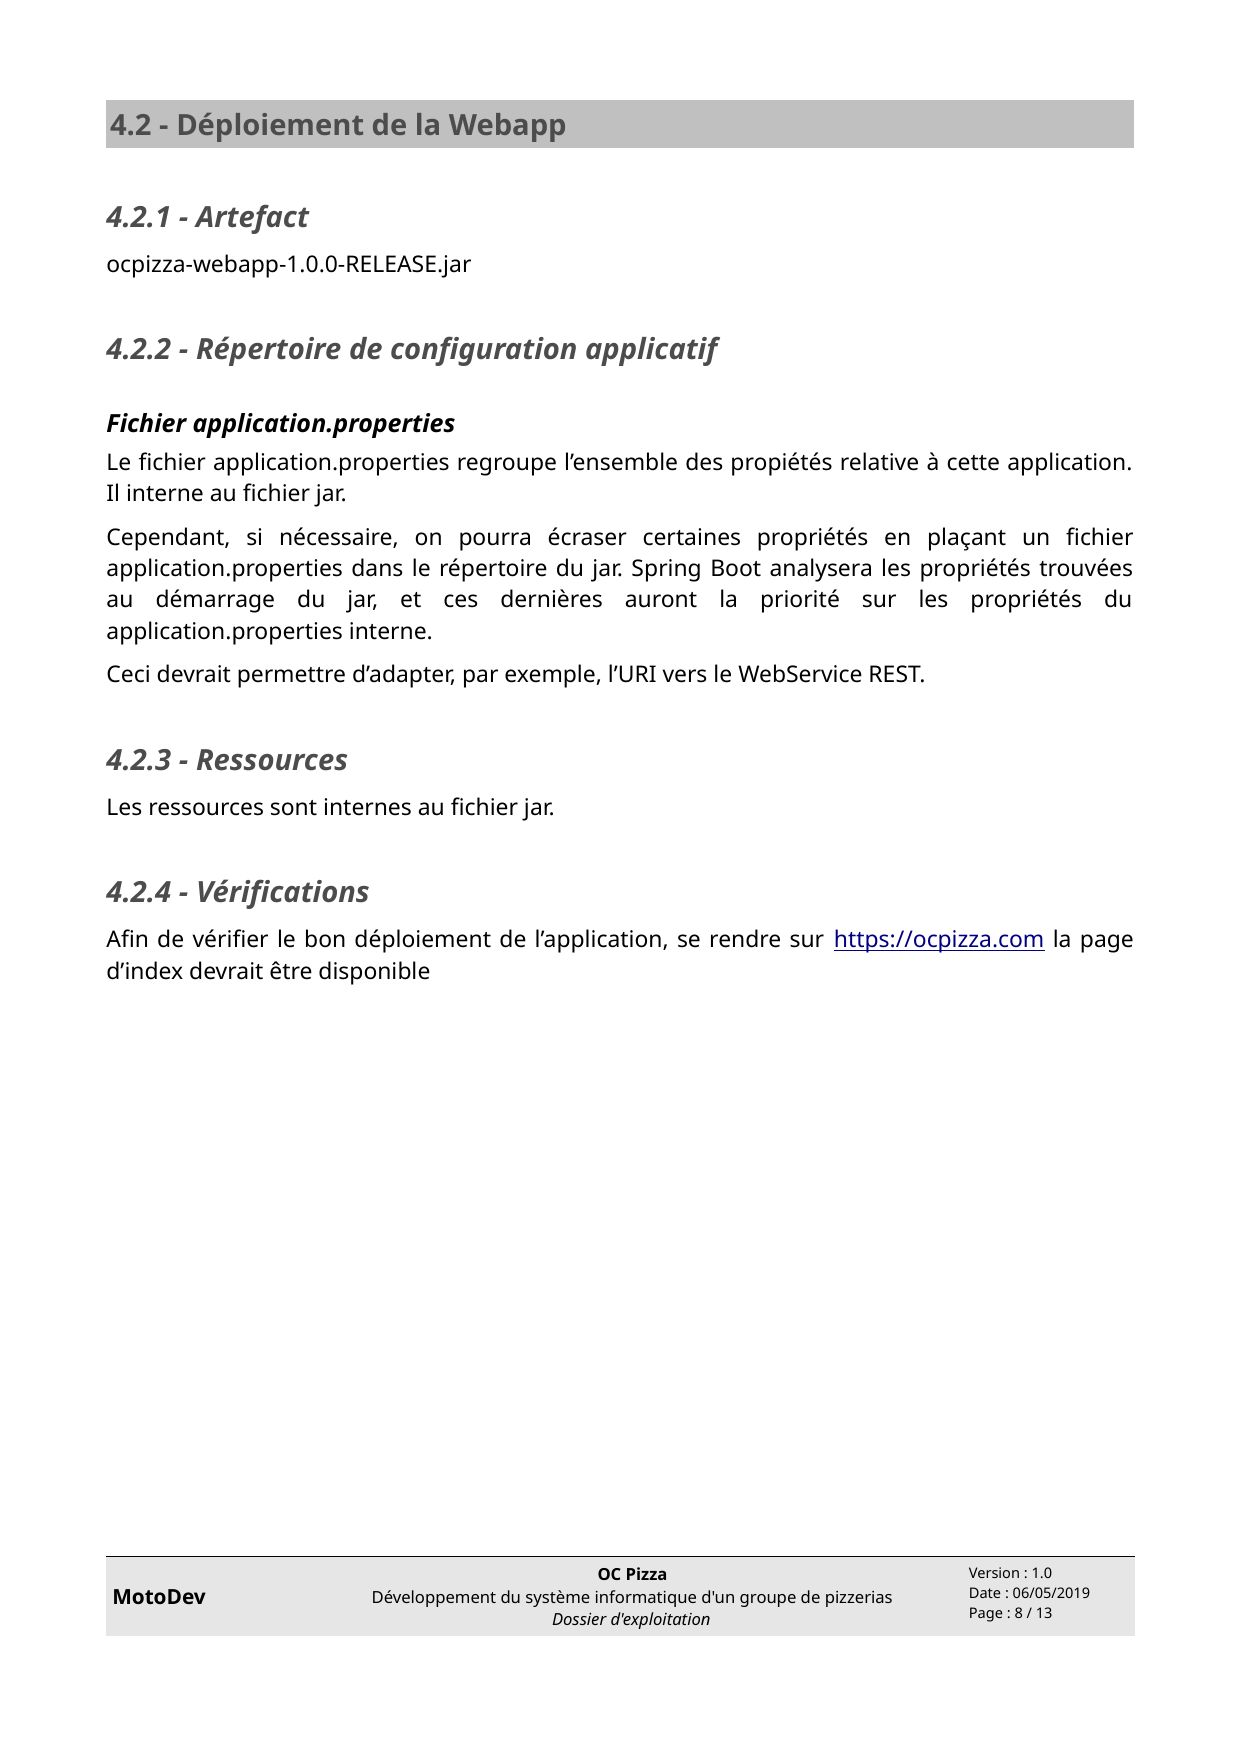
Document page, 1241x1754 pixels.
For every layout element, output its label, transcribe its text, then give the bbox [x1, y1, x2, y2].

subtitle Répertoire de configuration applicatif [106, 328, 1134, 368]
subtitle Vérifications [106, 871, 1134, 911]
subtitle Déploiement de la Webapp [107, 101, 1133, 147]
text Afin de vérifier le bon déploiement de l’application, se rendre sur https://ocpizza.com la page d’index devrait être disponible [106, 923, 1134, 986]
subtitle Fichier application.properties [106, 406, 1134, 440]
subtitle Artefact [106, 196, 1134, 236]
text Cependant, si nécessaire, on pourra écraser certaines propriétés en plaçant un fichier application.properties dans le répertoire du jar. Spring Boot analysera les propriétés trouvées au démarrage du jar, et ces dernières auront la priorité sur les propriétés du application.properties interne. [106, 521, 1134, 646]
subtitle Ressources [106, 739, 1134, 778]
text Les ressources sont internes au fichier jar. [106, 791, 1134, 822]
text ocpizza-webapp-1.0.0-RELEASE.jar [106, 248, 1134, 279]
text Le fichier application.properties regroupe l’ensemble des propiétés relative à cette application. Il interne au fichier jar. [106, 446, 1134, 508]
text Ceci devrait permettre d’adapter, par exemple, l’URI vers le WebService REST. [106, 658, 1134, 690]
